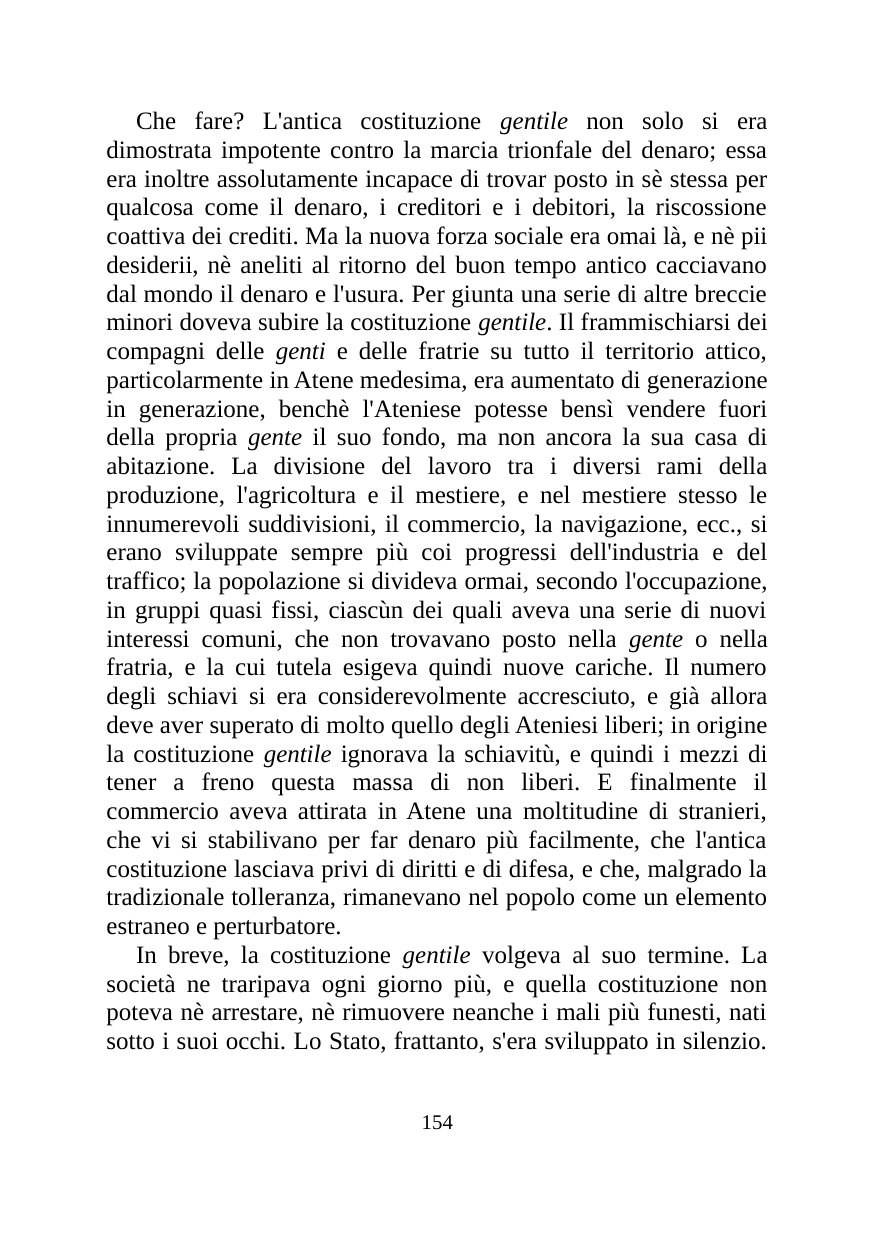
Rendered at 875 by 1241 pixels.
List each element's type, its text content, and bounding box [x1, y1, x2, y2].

text Che fare? L'antica costituzione gentile non solo si era dimostrata impotente contro la marcia trionfale del denaro; essa era inoltre assolutamente incapace di trovar posto in sè stessa per qualcosa come il denaro, i creditori e i debitori, la riscossione coattiva dei crediti. Ma la nuova forza sociale era omai là, e nè pii desiderii, nè aneliti al ritorno del buon tempo antico cacciavano dal mondo il denaro e l'usura. Per giunta una serie di altre breccie minori doveva subire la costituzione gentile. Il frammischiarsi dei compagni delle genti e delle fratrie su tutto il territorio attico, particolarmente in Atene medesima, era aumentato di generazione in generazione, benchè l'Ateniese potesse bensì vendere fuori della propria gente il suo fondo, ma non ancora la sua casa di abitazione. La divisione del lavoro tra i diversi rami della produzione, l'agricoltura e il mestiere, e nel mestiere stesso le innumerevoli suddivisioni, il commercio, la navigazione, ecc., si erano sviluppate sempre più coi progressi dell'industria e del traffico; la popolazione si divideva ormai, secondo l'occupazione, in gruppi quasi fissi, ciascùn dei quali aveva una serie di nuovi interessi comuni, che non trovavano posto nella gente o nella fratria, e la cui tutela esigeva quindi nuove cariche. Il numero degli schiavi si era considerevolmente accresciuto, e già allora deve aver superato di molto quello degli Ateniesi liberi; in origine la costituzione gentile ignorava la schiavitù, e quindi i mezzi di tener a freno questa massa di non liberi. E finalmente il commercio aveva attirata in Atene una moltitudine di stranieri, che vi si stabilivano per far denaro più facilmente, che l'antica costituzione lasciava privi di diritti e di difesa, e che, malgrado la tradizionale tolleranza, rimanevano nel popolo come un elemento estraneo e perturbatore. [106, 106, 768, 940]
text In breve, la costituzione gentile volgeva al suo termine. La società ne traripava ogni giorno più, e quella costituzione non poteva nè arrestare, nè rimuovere neanche i mali più funesti, nati sotto i suoi occhi. Lo Stato, frattanto, s'era sviluppato in silenzio. [106, 940, 768, 1055]
